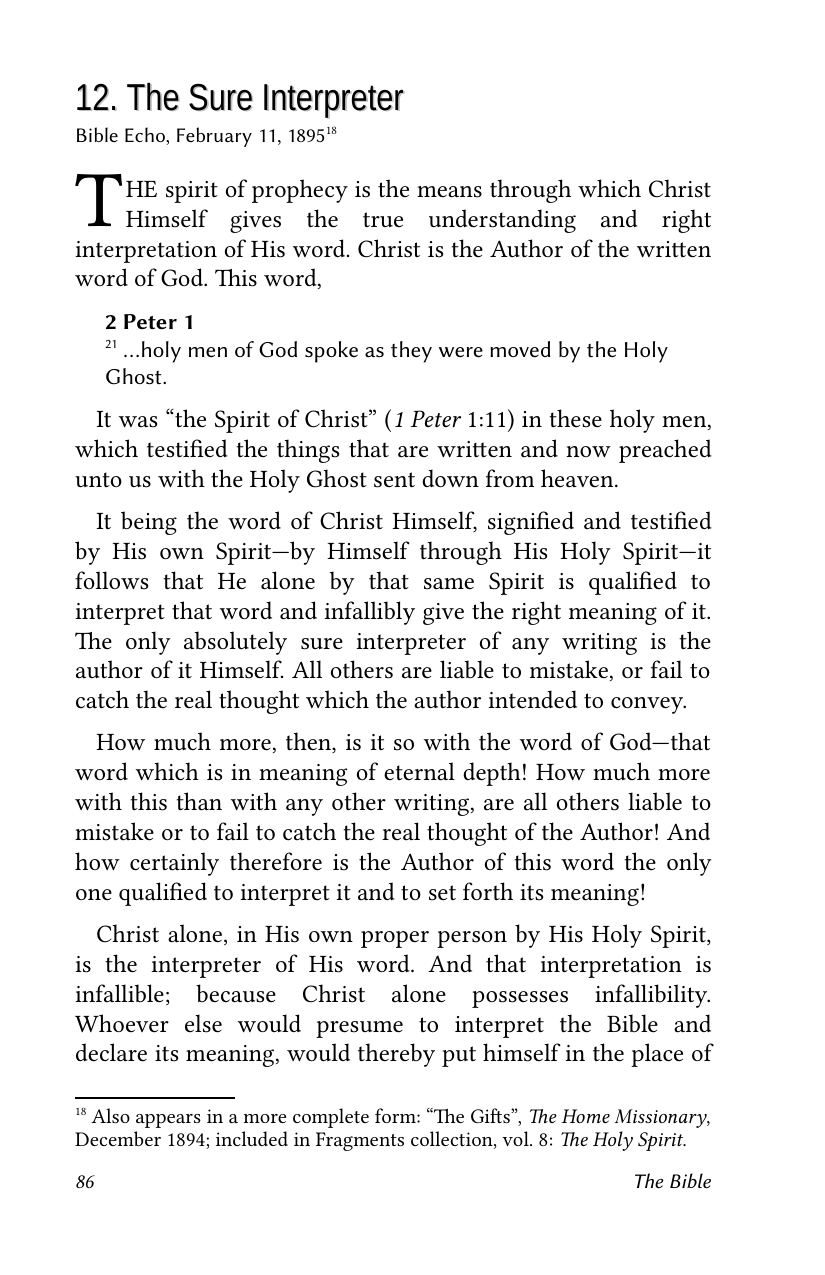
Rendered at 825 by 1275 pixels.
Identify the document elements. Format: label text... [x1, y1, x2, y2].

text 2 Peter 1 [105, 309, 712, 336]
text Bible Echo, February 11, 1895 [75, 124, 712, 148]
text 21 ...holy men of God spoke as they were moved by the Holy Ghost. [105, 337, 682, 390]
text Christ alone, in His own proper person by His Holy Spirit, is the interpreter of His word. And that interpretation is infallible; because Christ alone possesses infallibility. Whoever else would presume to interpret the Bible and declare its meaning, would thereby put himself in the place of [75, 920, 712, 1068]
text It being the word of Christ Himself, signified and testified by His own Spirit—by Himself through His Holy Spirit—it follows that He alone by that same Spirit is qualified to interpret that word and infallibly give the right meaning of it. The only absolutely sure interpreter of any writing is the author of it Himself. All others are liable to mistake, or fail to catch the real thought which the author intended to convey. [75, 507, 712, 715]
text How much more, then, is it so with the word of God—that word which is in meaning of eternal depth! How much more with this than with any other writing, are all others liable to mistake or to fail to catch the real thought of the Author! And how certainly therefore is the Author of this word the only one qualified to interpret it and to set forth its meaning! [75, 728, 712, 906]
title The Sure Interpreter [75, 75, 712, 118]
text Also appears in a more complete form: “The Gifts”, The Home Missionary, December 1894; included in Fragments collection, vol. 8: The Holy Spirit. [75, 1104, 712, 1152]
text THE spirit of prophecy is the means through which Christ Himself gives the true understanding and right interpretation of His word. Christ is the Author of the written word of God. This word, [75, 175, 712, 293]
text It was “the Spirit of Christ” (1 Peter 1:11) in these holy men, which testified the things that are written and now preached unto us with the Holy Ghost sent down from heaven. [75, 405, 712, 494]
